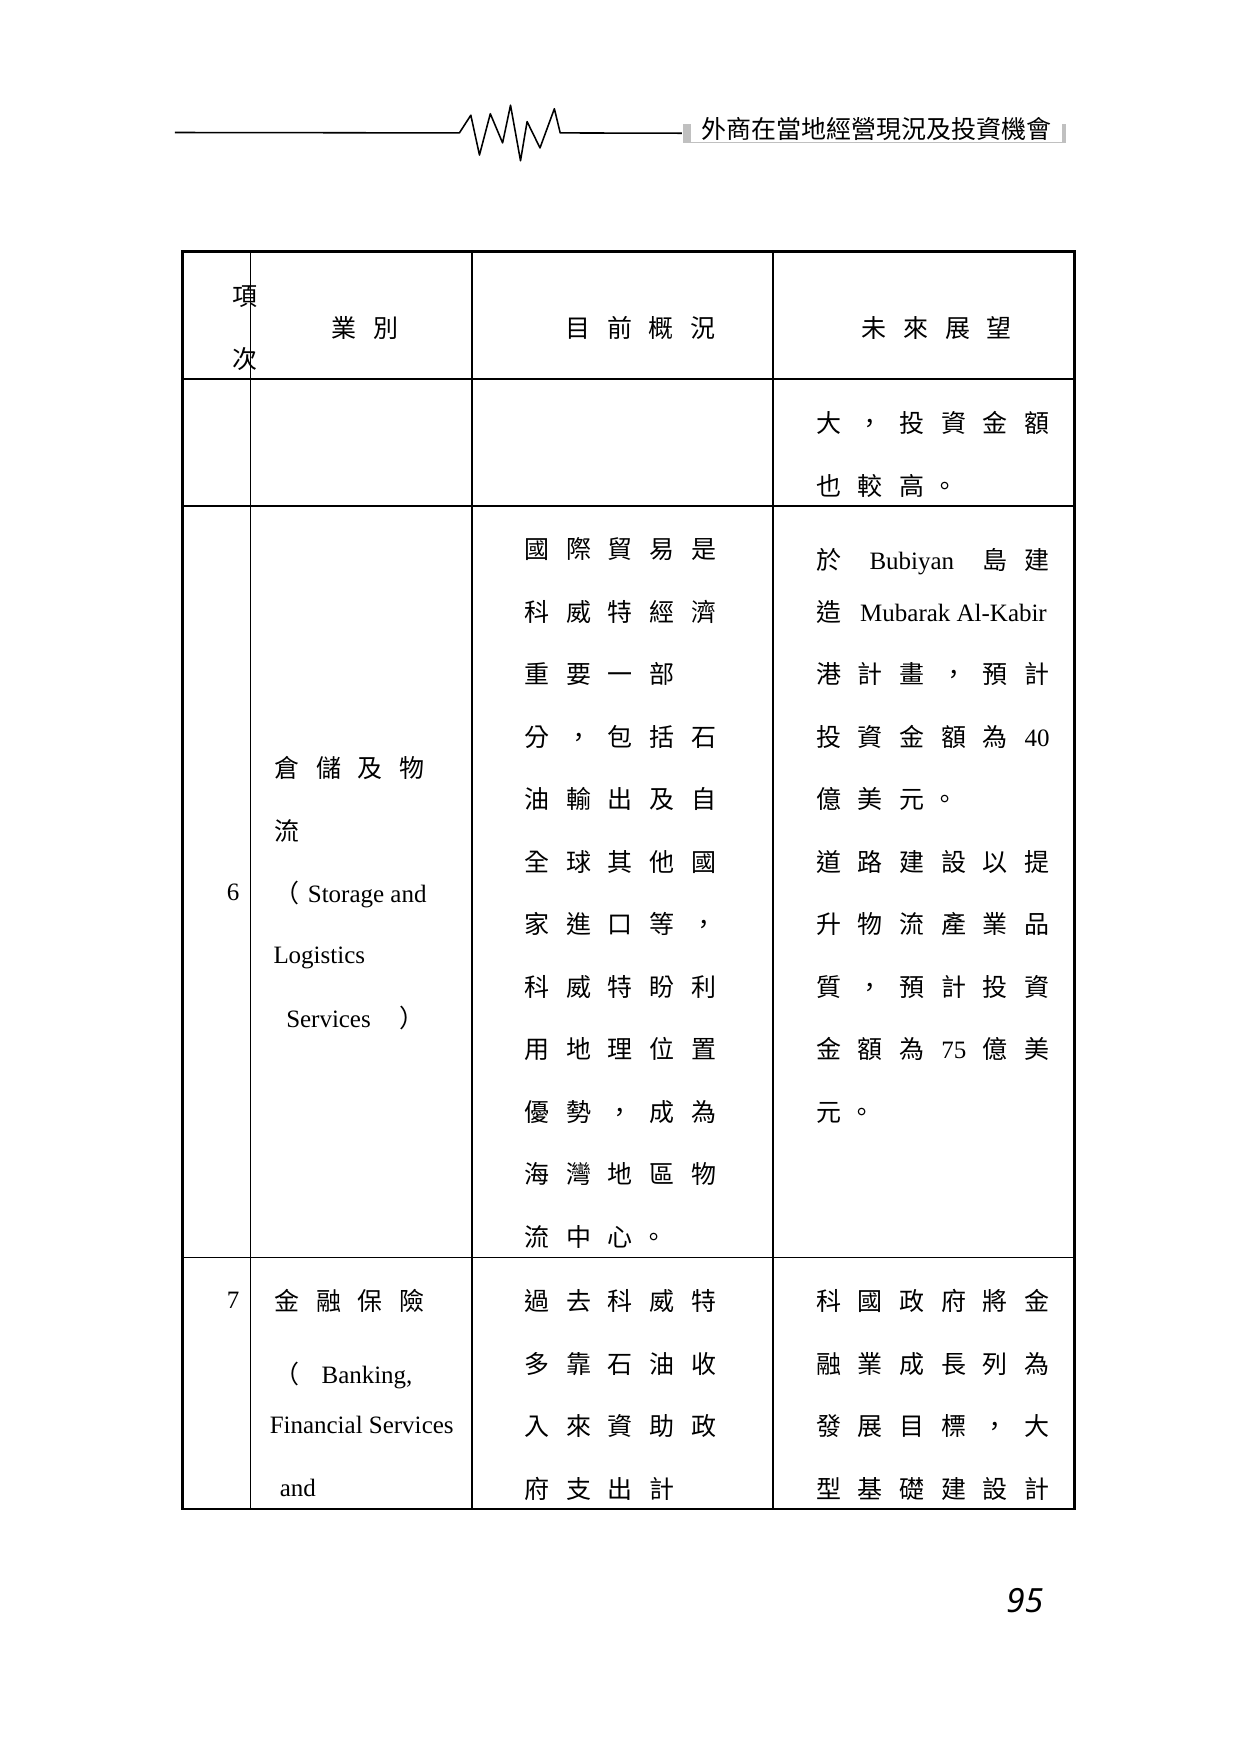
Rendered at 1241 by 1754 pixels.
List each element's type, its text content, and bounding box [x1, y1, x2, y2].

table_cell 國際貿易是科威特經濟重要一部分，包括石油輸出及自全球其他國家進口等，科威特盼利用地理位置優勢，成為海灣地區物流中心。 [473, 507, 772, 1256]
table_cell 7 [184, 1258, 250, 1508]
table_cell [251, 380, 471, 505]
table_header 未來展望 [774, 253, 1073, 378]
table_header 項次 [184, 253, 250, 378]
table_cell 過去科威特多靠石油收入來資助政府支出計 [473, 1258, 772, 1508]
table_header 業別 [251, 253, 471, 378]
table_cell [473, 380, 772, 505]
table_cell 大，投資金額也較高。 [774, 380, 1073, 505]
table_cell 金融保險 （Banking, Financial Services and [251, 1258, 471, 1508]
table_cell 6 [184, 507, 250, 1256]
table_cell 於Bubiyan島建造Mubarak Al-Kabir港計畫，預計投資金額為40億美元。 道路建設以提升物流產業品質，預計投資金額為75億美元。 [774, 507, 1073, 1256]
table_cell [184, 380, 250, 505]
table_cell 倉儲及物流 （Storage and Logistics Services） [251, 507, 471, 1256]
table_header 目前概況 [473, 253, 772, 378]
table_cell 科國政府將金融業成長列為發展目標，大型基礎建設計 [774, 1258, 1073, 1508]
